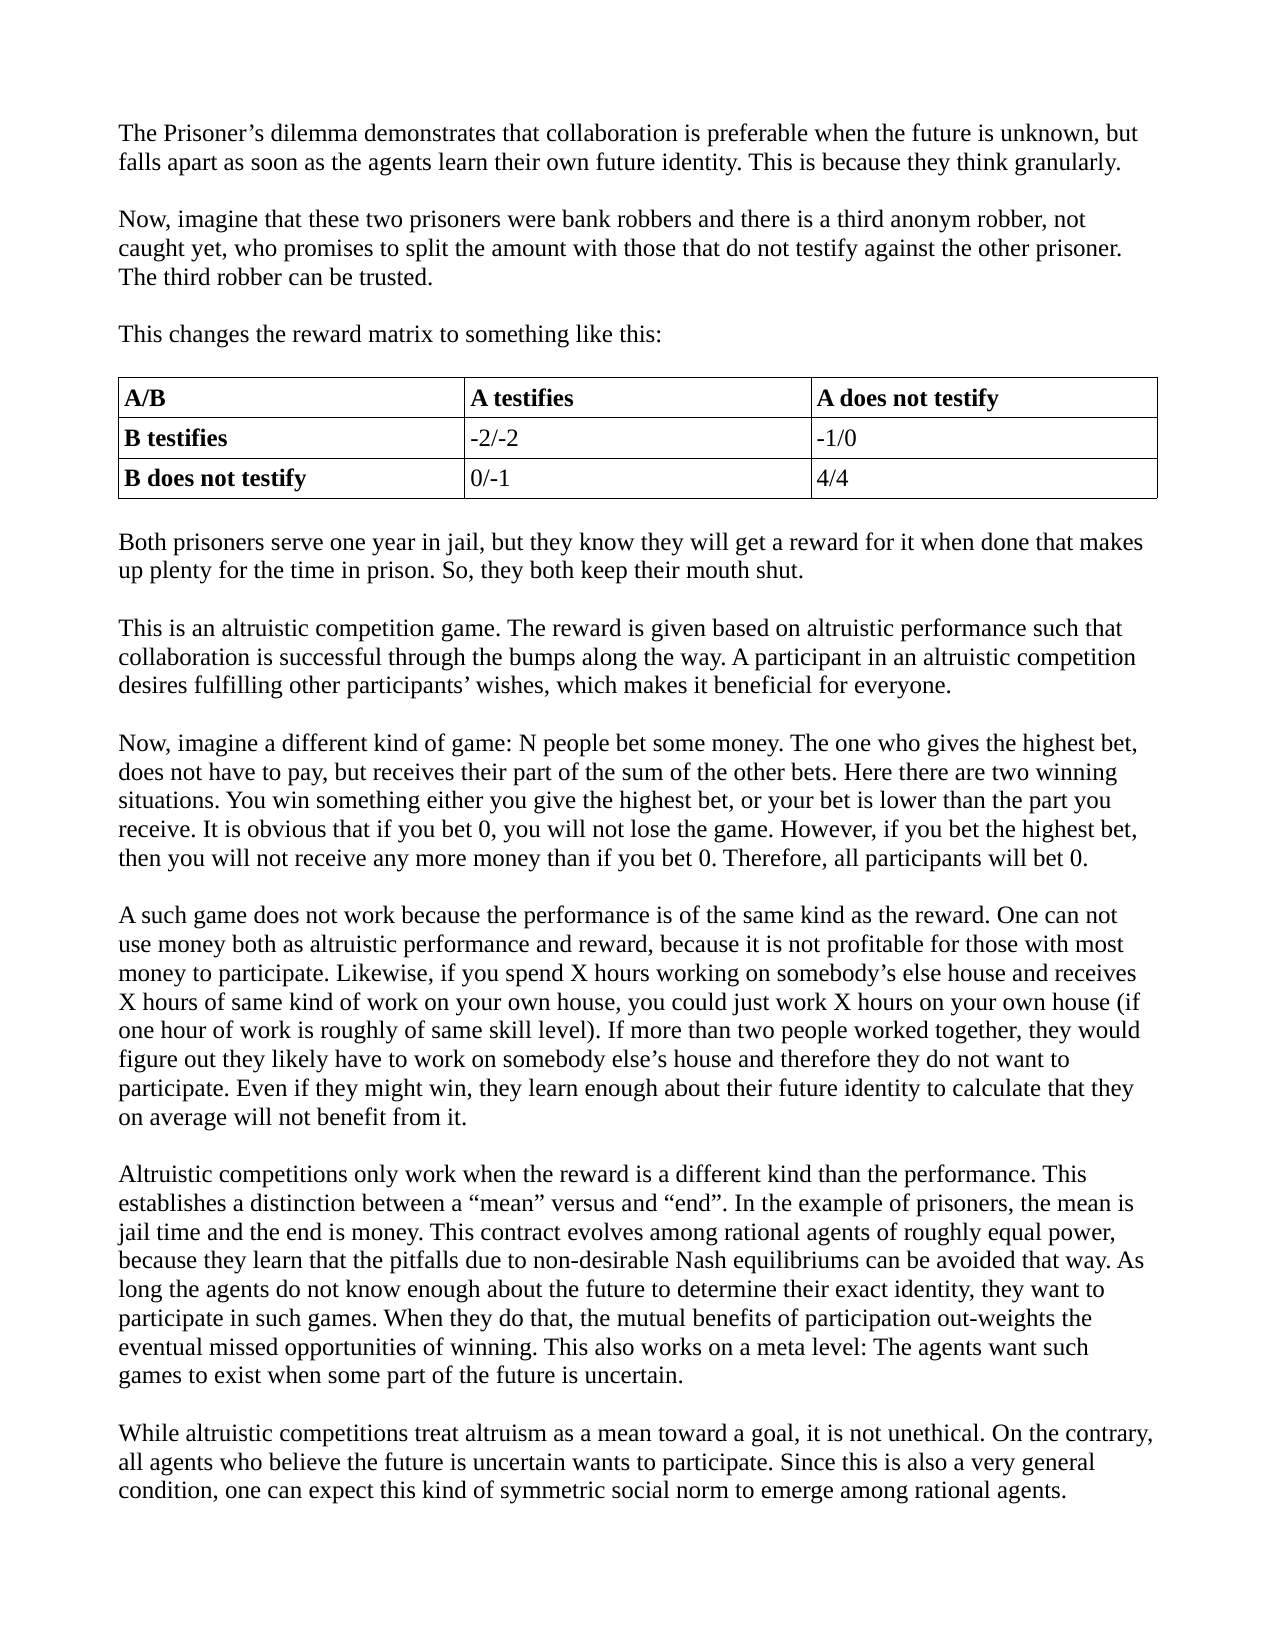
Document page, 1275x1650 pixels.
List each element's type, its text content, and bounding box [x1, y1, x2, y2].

text The Prisoner’s dilemma demonstrates that collaboration is preferable when the future is unknown, but falls apart as soon as the agents learn their own future identity. This is because they think granularly. [118, 118, 1157, 176]
table_cell -2/-2 [465, 418, 811, 457]
table_header A does not testify [812, 378, 1157, 417]
table_header A/B [119, 378, 464, 417]
text This changes the reward matrix to something like this: [118, 319, 1157, 348]
table_cell B testifies [119, 418, 464, 457]
text While altruistic competitions treat altruism as a mean toward a goal, it is not unethical. On the contrary, all agents who believe the future is uncertain wants to participate. Since this is also a very general condition, one can expect this kind of symmetric social norm to emerge among rational agents. [118, 1418, 1157, 1504]
table_header A testifies [465, 378, 811, 417]
text A such game does not work because the performance is of the same kind as the reward. One can not use money both as altruistic performance and reward, because it is not profitable for those with most money to participate. Likewise, if you spend X hours working on somebody’s else house and receives X hours of same kind of work on your own house, you could just work X hours on your own house (if one hour of work is roughly of same skill level). If more than two people worked together, they would figure out they likely have to work on somebody else’s house and therefore they do not want to participate. Even if they might win, they learn enough about their future identity to calculate that they on average will not benefit from it. [118, 900, 1157, 1130]
table_cell 0/-1 [465, 459, 811, 498]
text This is an altruistic competition game. The reward is given based on altruistic performance such that collaboration is successful through the bumps along the way. A participant in an altruistic competition desires fulfilling other participants’ wishes, which makes it beneficial for everyone. [118, 613, 1157, 699]
text Both prisoners serve one year in jail, but they know they will get a reward for it when done that makes up plenty for the time in prison. So, they both keep their mouth shut. [118, 527, 1157, 584]
table_cell B does not testify [119, 459, 464, 498]
table_cell -1/0 [812, 418, 1157, 457]
text Altruistic competitions only work when the reward is a different kind than the performance. This establishes a distinction between a “mean” versus and “end”. In the example of prisoners, the mean is jail time and the end is money. This contract evolves among rational agents of roughly equal power, because they learn that the pitfalls due to non-desirable Nash equilibriums can be avoided that way. As long the agents do not know enough about the future to determine their exact identity, they want to participate in such games. When they do that, the mutual benefits of participation out-weights the eventual missed opportunities of winning. This also works on a meta level: The agents want such games to exist when some part of the future is uncertain. [118, 1159, 1157, 1389]
table_cell 4/4 [812, 459, 1157, 498]
text Now, imagine a different kind of game: N people bet some money. The one who gives the highest bet, does not have to pay, but receives their part of the sum of the other bets. Here there are two winning situations. You win something either you give the highest bet, or your bet is lower than the part you receive. It is obvious that if you bet 0, you will not lose the game. However, if you bet the highest bet, then you will not receive any more money than if you bet 0. Therefore, all participants will bet 0. [118, 728, 1157, 872]
text Now, imagine that these two prisoners were bank robbers and there is a third anonym robber, not caught yet, who promises to split the amount with those that do not testify against the other prisoner. The third robber can be trusted. [118, 204, 1157, 291]
